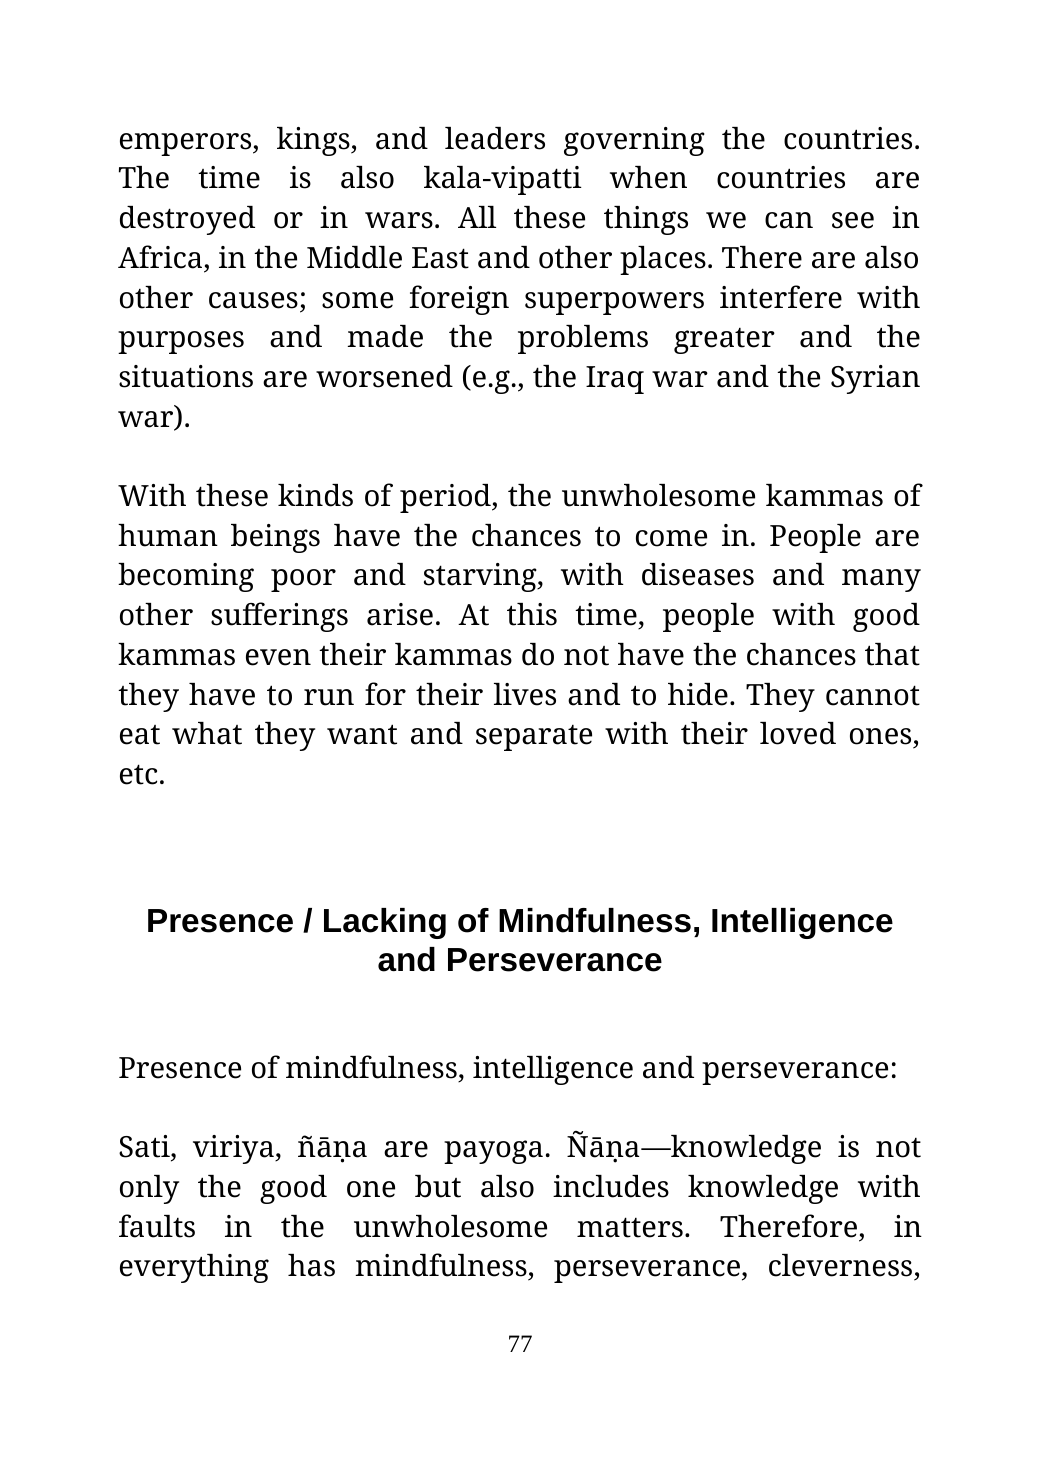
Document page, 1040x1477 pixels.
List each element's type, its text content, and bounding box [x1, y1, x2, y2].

text emperors, kings, and leaders governing the countries. The time is also kala-vipatti when countries are destroyed or in wars. All these things we can see in Africa, in the Middle East and other places. There are also other causes; some foreign superpowers interfere with purposes and made the problems greater and the situations are worsened (e.g., the Iraq war and the Syrian war). With these kinds of period, the unwholesome kammas of human beings have the chances to come in. People are becoming poor and starving, with diseases and many other sufferings arise. At this time, people with good kammas even their kammas do not have the chances that they have to run for their lives and to hide. They cannot eat what they want and separate with their loved ones, etc. [118, 118, 922, 793]
text Presence of mindfulness, intelligence and perseverance: [118, 1047, 922, 1087]
text Sati, viriya, ñāṇa are payoga. Ñāṇa—knowledge is not only the good one but also includes knowledge with faults in the unwholesome matters. Therefore, in everything has mindfulness, perseverance, cleverness, [118, 1126, 922, 1285]
subtitle Presence / Lacking of Mindfulness, Intelligence and Perseverance [118, 901, 922, 978]
